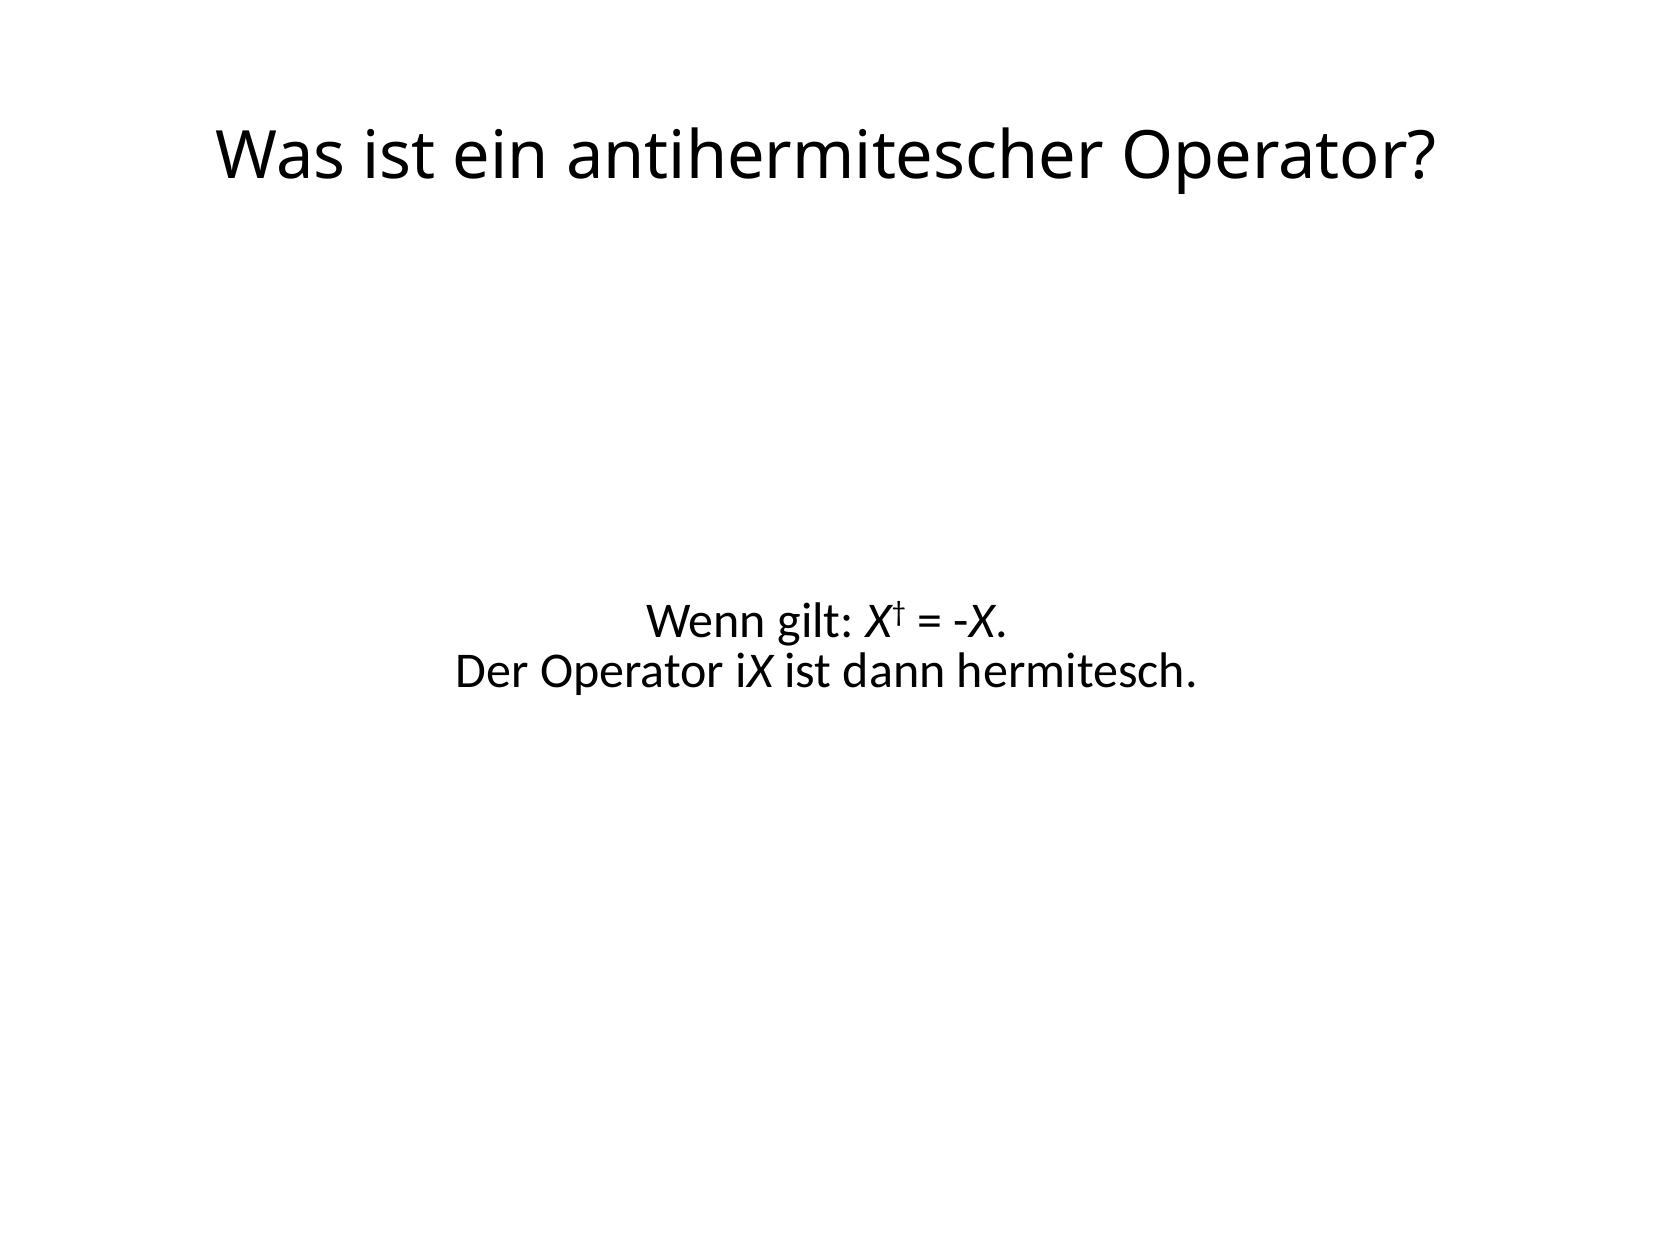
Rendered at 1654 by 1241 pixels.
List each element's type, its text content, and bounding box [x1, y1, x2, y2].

subtitle Wenn gilt: X† = -X. Der Operator iX ist dann hermitesch. [82, 290, 1571, 1010]
title Was ist ein antihermitescher Operator? [82, 49, 1571, 257]
